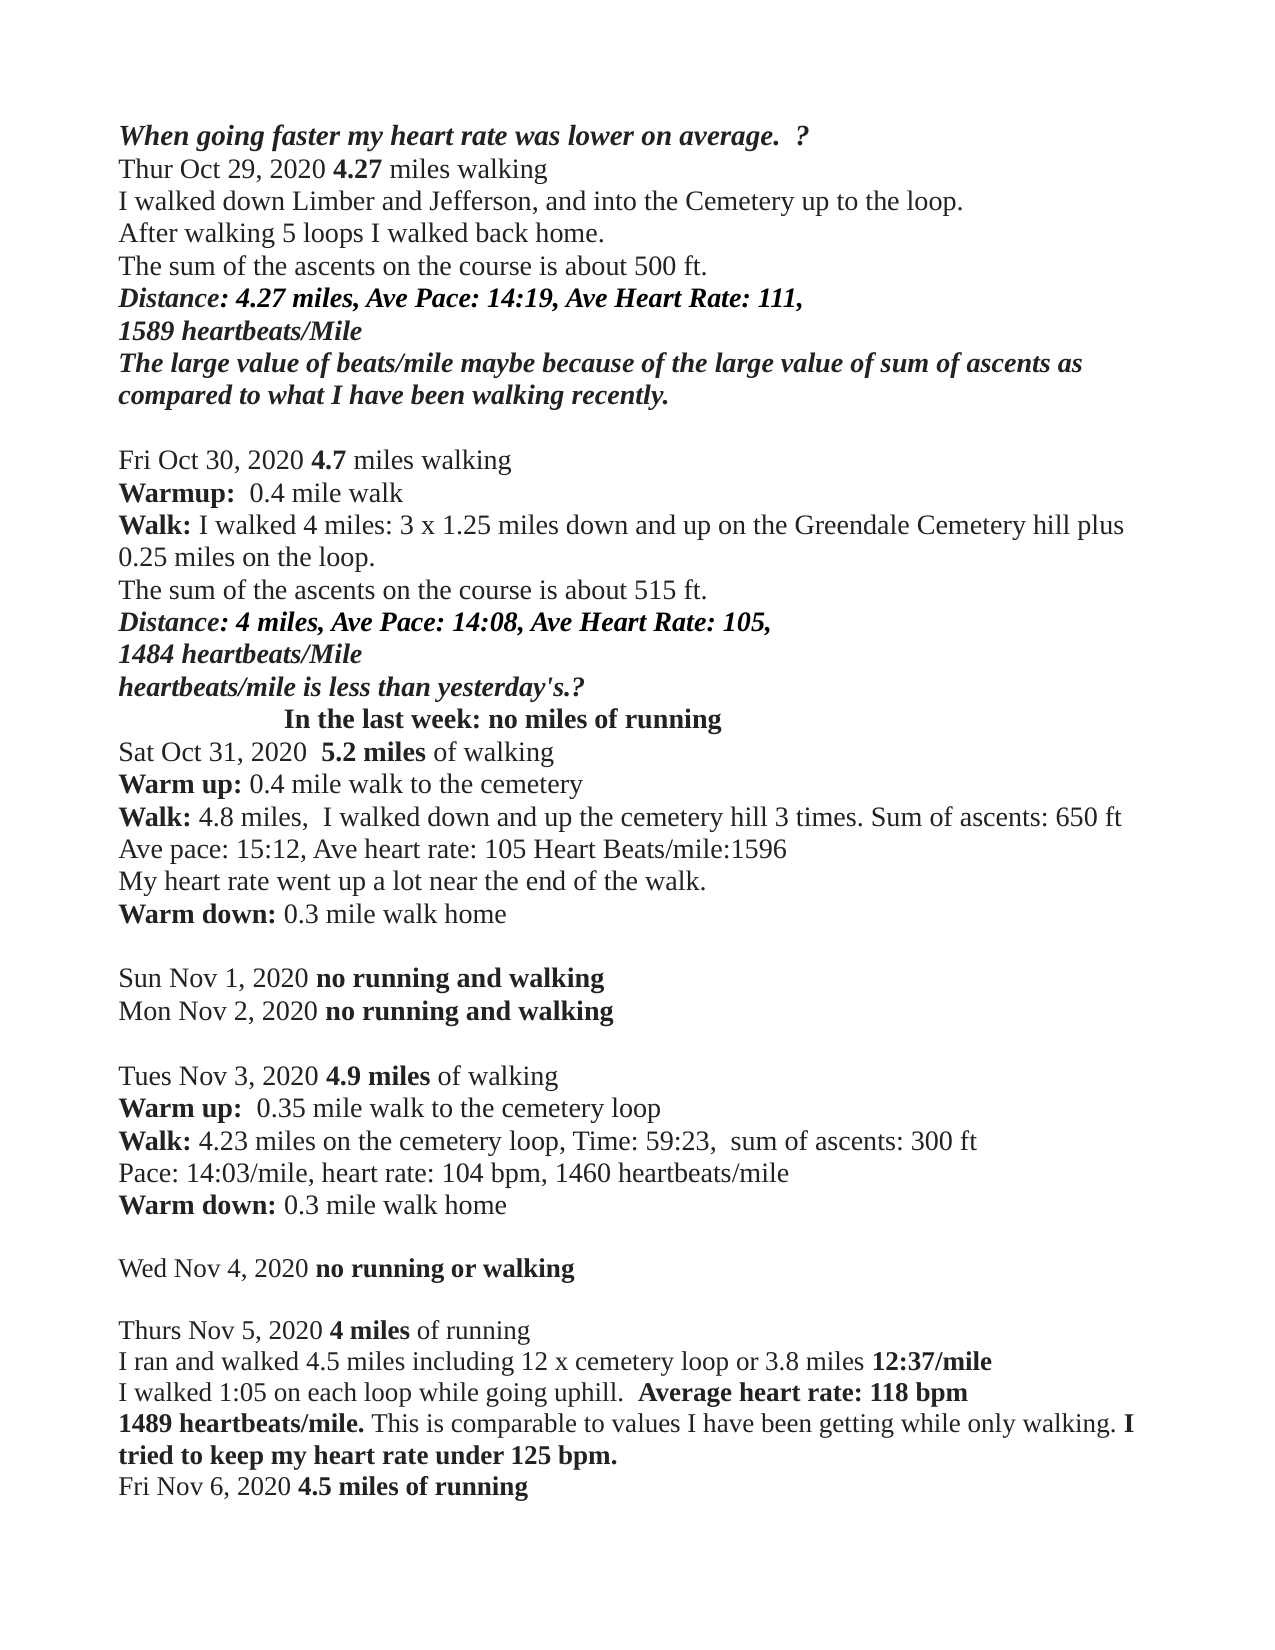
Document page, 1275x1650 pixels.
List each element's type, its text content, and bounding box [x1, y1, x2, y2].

text Thur Oct 29, 2020 4.27 miles walking [118, 152, 1161, 184]
text Sat Oct 31, 2020 5.2 miles of walking [118, 735, 1161, 767]
text 1589 heartbeats/Mile [118, 314, 1161, 346]
text Pace: 14:03/mile, heart rate: 104 bpm, 1460 heartbeats/mile [118, 1156, 1161, 1188]
text Warmup: 0.4 mile walk [118, 476, 1161, 508]
text Walk: I walked 4 miles: 3 x 1.25 miles down and up on the Greendale Cemetery hill plus 0.25 miles on the loop. [118, 508, 1161, 573]
text The sum of the ascents on the course is about 500 ft. [118, 249, 1161, 281]
text I walked down Limber and Jefferson, and into the Cemetery up to the loop. [118, 184, 1161, 216]
text Walk: 4.23 miles on the cemetery loop, Time: 59:23, sum of ascents: 300 ft [118, 1123, 1161, 1156]
text After walking 5 loops I walked back home. [118, 216, 1161, 249]
text Sun Nov 1, 2020 no running and walking [118, 962, 1161, 994]
text Tues Nov 3, 2020 4.9 miles of walking [118, 1059, 1161, 1091]
text I walked 1:05 on each loop while going uphill. Average heart rate: 118 bpm [118, 1376, 1161, 1408]
text Warm up: 0.35 mile walk to the cemetery loop [118, 1091, 1161, 1123]
text 1484 heartbeats/Mile [118, 638, 1161, 670]
text In the last week: no miles of running [118, 702, 1161, 735]
text The sum of the ascents on the course is about 515 ft. [118, 573, 1161, 605]
text Distance: 4 miles, Ave Pace: 14:08, Ave Heart Rate: 105, [118, 605, 1161, 638]
text I ran and walked 4.5 miles including 12 x cemetery loop or 3.8 miles 12:37/mile [118, 1345, 1161, 1376]
text Warm up: 0.4 mile walk to the cemetery [118, 767, 1161, 799]
text My heart rate went up a lot near the end of the walk. [118, 864, 1161, 897]
text Wed Nov 4, 2020 no running or walking [118, 1252, 1161, 1283]
text Thurs Nov 5, 2020 4 miles of running [118, 1314, 1161, 1345]
text Warm down: 0.3 mile walk home [118, 897, 1161, 929]
text Fri Oct 30, 2020 4.7 miles walking [118, 443, 1161, 476]
text Warm down: 0.3 mile walk home [118, 1188, 1161, 1221]
text Mon Nov 2, 2020 no running and walking [118, 994, 1161, 1026]
text When going faster my heart rate was lower on average. ? [118, 118, 1161, 152]
text 1489 heartbeats/mile. This is comparable to values I have been getting while only walking. I tried to keep my heart rate under 125 bpm. [118, 1408, 1161, 1470]
text Distance: 4.27 miles, Ave Pace: 14:19, Ave Heart Rate: 111, [118, 281, 1161, 314]
text Walk: 4.8 miles, I walked down and up the cemetery hill 3 times. Sum of ascents: 650 ft [118, 799, 1161, 832]
text Fri Nov 6, 2020 4.5 miles of running [118, 1470, 1161, 1501]
text heartbeats/mile is less than yesterday's.? [118, 670, 1161, 702]
text Ave pace: 15:12, Ave heart rate: 105 Heart Beats/mile:1596 [118, 832, 1161, 864]
text The large value of beats/mile maybe because of the large value of sum of ascents as compared to what I have been walking recently. [118, 346, 1161, 411]
